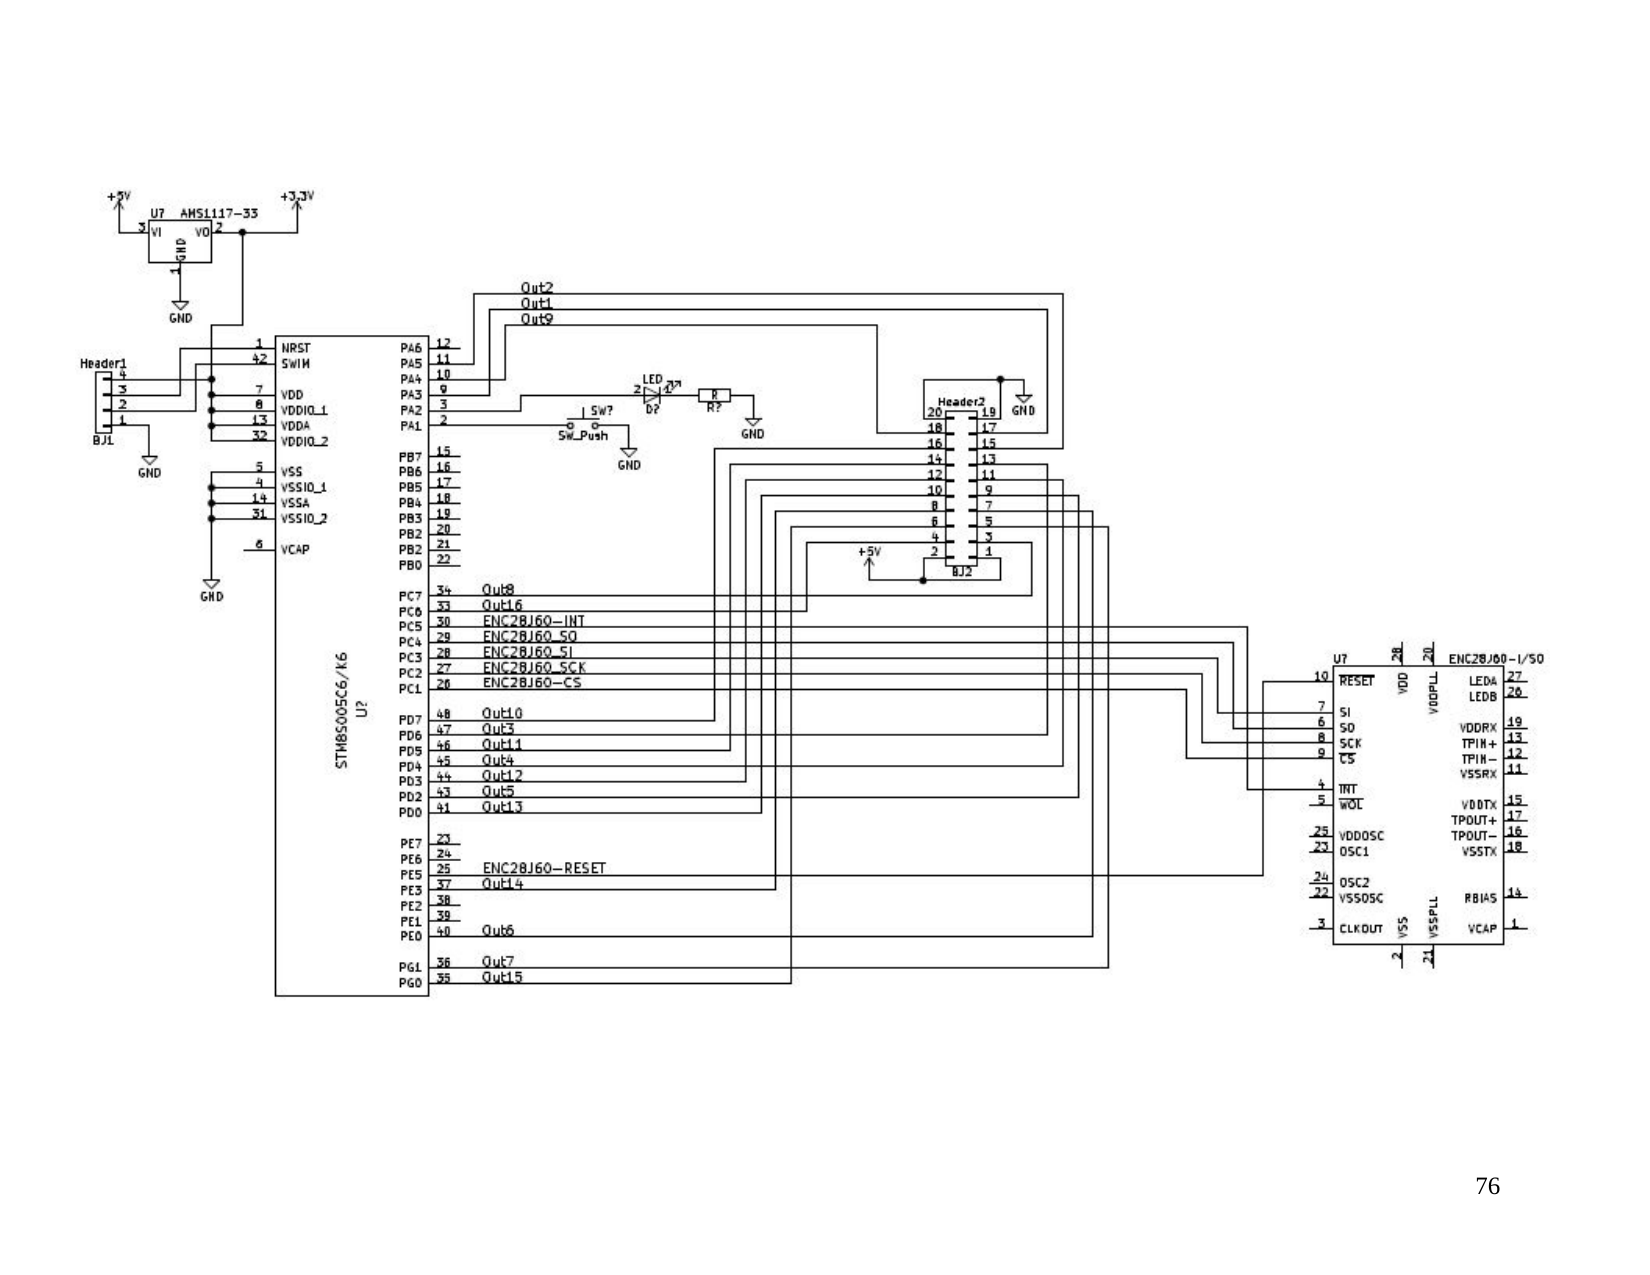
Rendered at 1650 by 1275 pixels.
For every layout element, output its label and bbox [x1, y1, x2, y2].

picture [75, 187, 1550, 1008]
